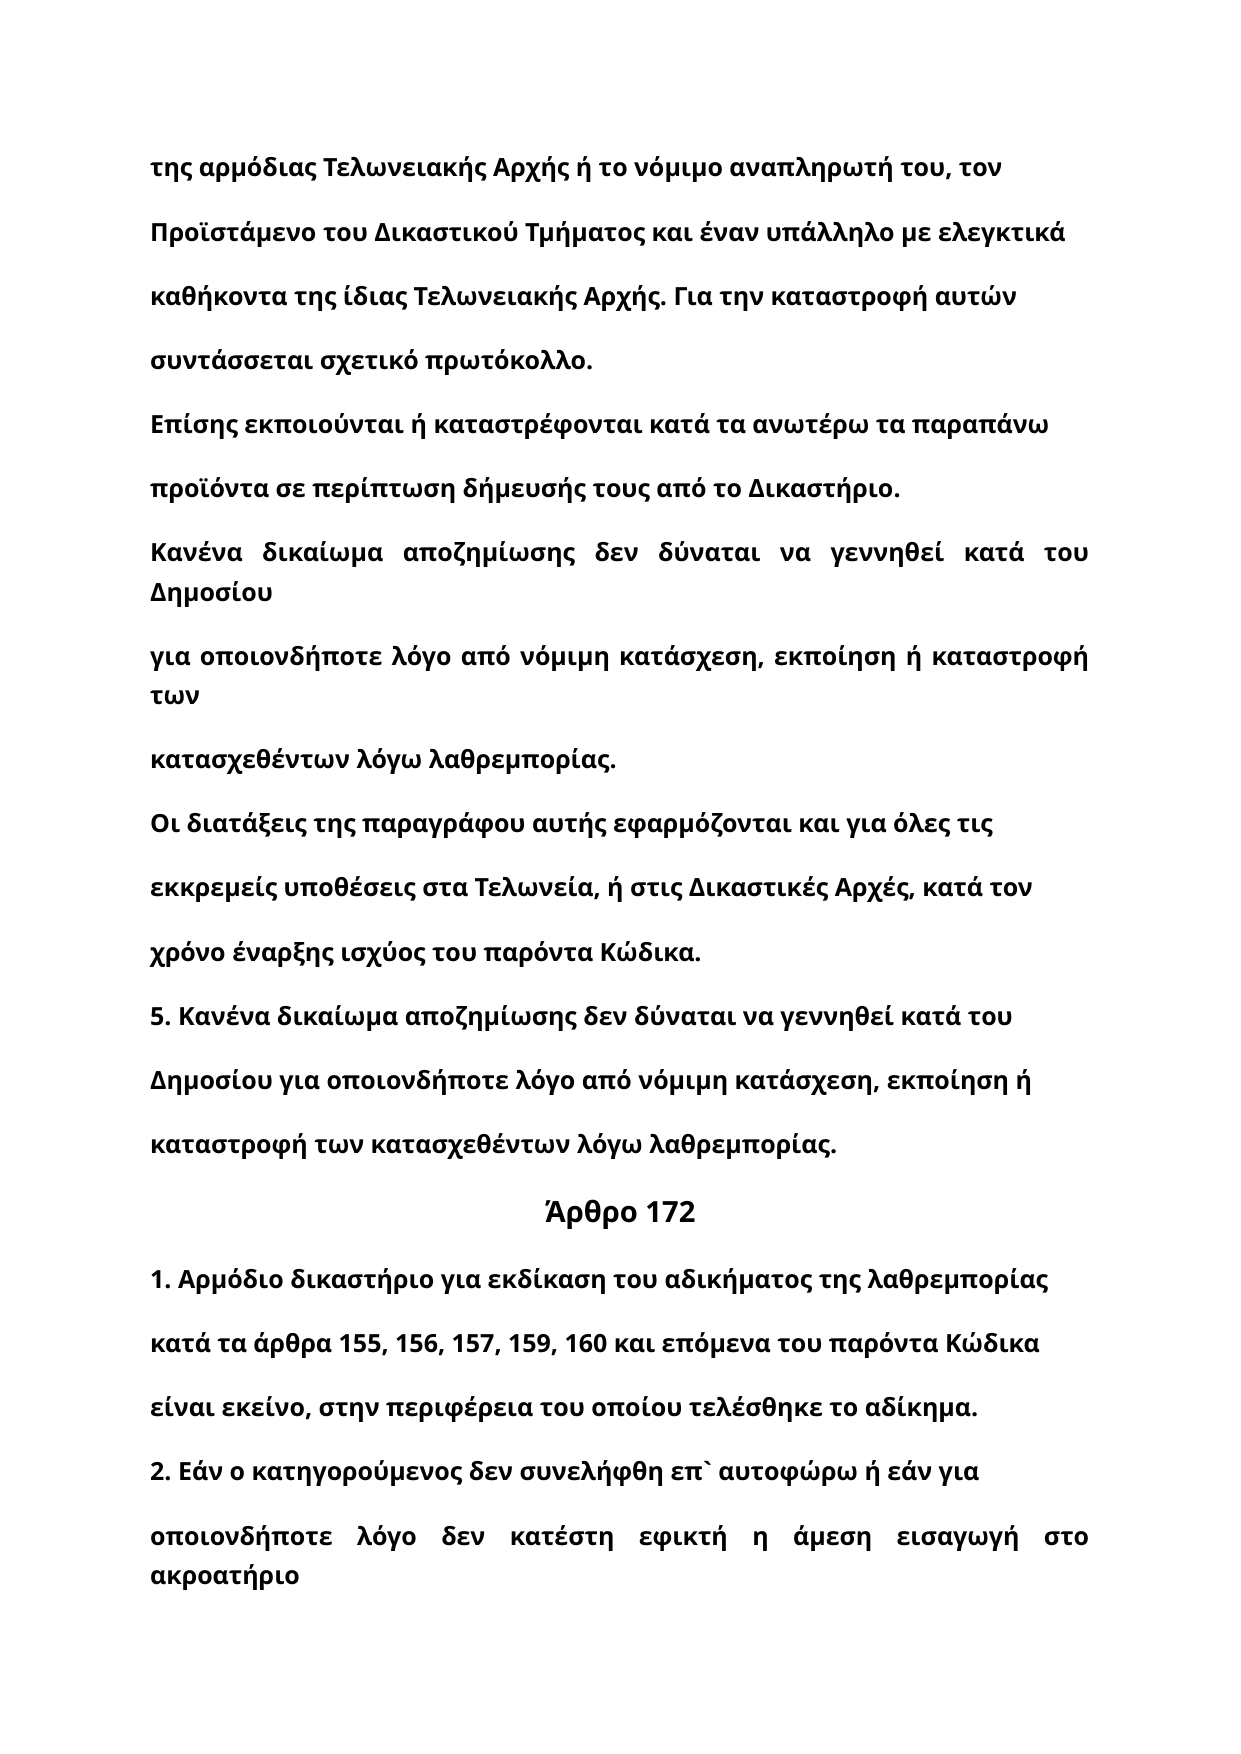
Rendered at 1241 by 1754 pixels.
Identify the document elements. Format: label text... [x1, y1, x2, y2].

text καταστροφή των κατασχεθέντων λόγω λαθρεμπορίας. [150, 1127, 1090, 1161]
text Κανένα δικαίωμα αποζημίωσης δεν δύναται να γεννηθεί κατά του Δημοσίου [150, 535, 1090, 608]
text Δημοσίου για οποιονδήποτε λόγο από νόμιμη κατάσχεση, εκποίηση ή [150, 1062, 1090, 1097]
text κατασχεθέντων λόγω λαθρεμπορίας. [150, 742, 1090, 776]
text Οι διατάξεις της παραγράφου αυτής εφαρμόζονται και για όλες τις [150, 806, 1090, 840]
text της αρμόδιας Τελωνειακής Αρχής ή το νόμιμο αναπληρωτή του, τον [150, 150, 1090, 184]
text 1. Αρμόδιο δικαστήριο για εκδίκαση του αδικήματος της λαθρεμπορίας [150, 1261, 1090, 1296]
text 5. Κανένα δικαίωμα αποζημίωσης δεν δύναται να γεννηθεί κατά του [150, 998, 1090, 1032]
text κατά τα άρθρα 155, 156, 157, 159, 160 και επόμενα του παρόντα Κώδικα [150, 1326, 1090, 1360]
text Επίσης εκποιούνται ή καταστρέφονται κατά τα ανωτέρω τα παραπάνω [150, 407, 1090, 441]
text 2. Εάν ο κατηγορούμενος δεν συνελήφθη επ` αυτοφώρω ή εάν για [150, 1454, 1090, 1488]
text εκκρεμείς υποθέσεις στα Τελωνεία, ή στις Δικαστικές Αρχές, κατά τον [150, 870, 1090, 904]
text καθήκοντα της ίδιας Τελωνειακής Αρχής. Για την καταστροφή αυτών [150, 278, 1090, 312]
text προϊόντα σε περίπτωση δήμευσής τους από το Δικαστήριο. [150, 471, 1090, 505]
text συντάσσεται σχετικό πρωτόκολλο. [150, 342, 1090, 377]
text χρόνο έναρξης ισχύος του παρόντα Κώδικα. [150, 934, 1090, 968]
text είναι εκείνο, στην περιφέρεια του οποίου τελέσθηκε το αδίκημα. [150, 1390, 1090, 1424]
text οποιονδήποτε λόγο δεν κατέστη εφικτή η άμεση εισαγωγή στο ακροατήριο [150, 1518, 1090, 1591]
text για οποιονδήποτε λόγο από νόμιμη κατάσχεση, εκποίηση ή καταστροφή των [150, 638, 1090, 712]
subtitle Άρθρο 172 [150, 1191, 1090, 1231]
text Προϊστάμενο του Δικαστικού Τμήματος και έναν υπάλληλο με ελεγκτικά [150, 214, 1090, 248]
